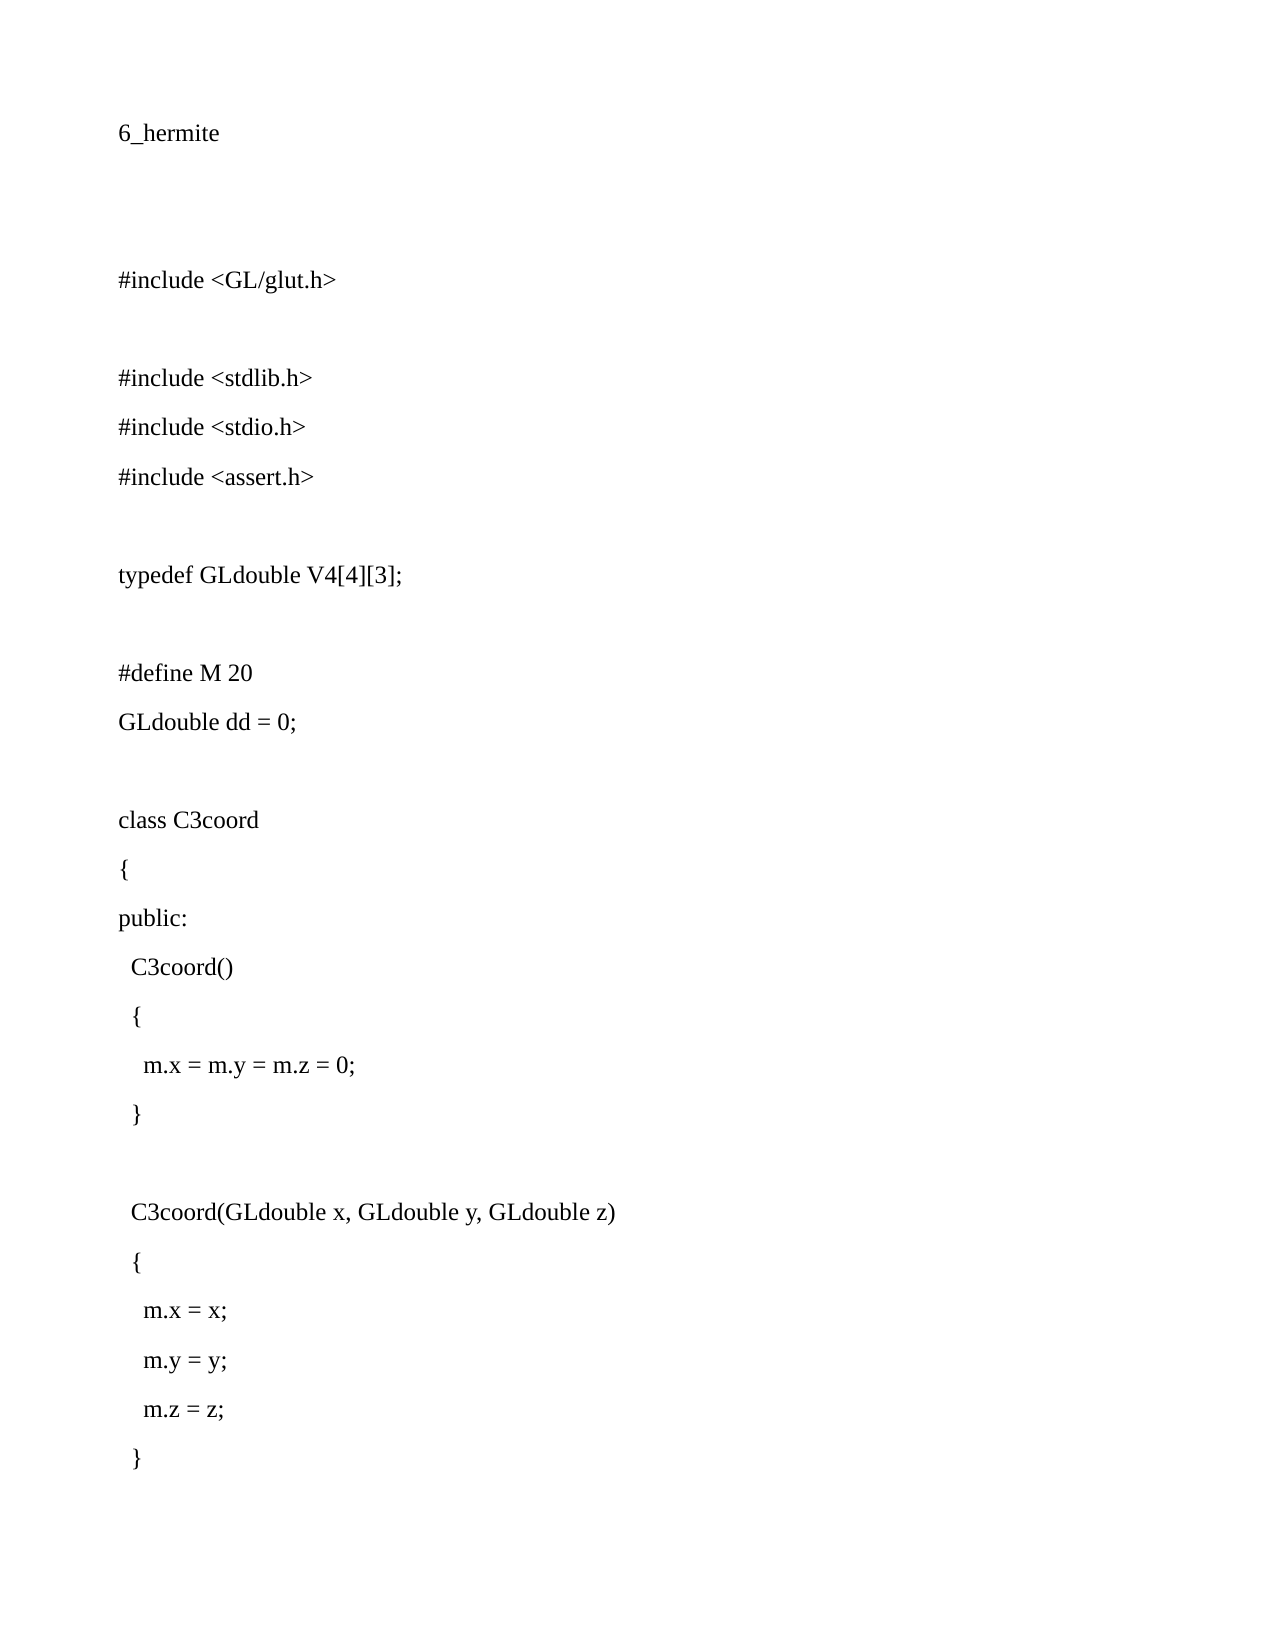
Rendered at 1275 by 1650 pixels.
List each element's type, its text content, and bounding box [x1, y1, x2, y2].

text class C3coord [118, 805, 1157, 834]
text m.z = z; [118, 1394, 1157, 1422]
text 6_hermite [118, 118, 1157, 147]
text { [118, 1247, 1157, 1275]
text m.y = y; [118, 1345, 1157, 1373]
text { [118, 1001, 1157, 1030]
text { [118, 854, 1157, 883]
text m.x = x; [118, 1296, 1157, 1324]
text typedef GLdouble V4[4][3]; [118, 560, 1157, 588]
text } [118, 1099, 1157, 1128]
text #include <GL/glut.h> [118, 265, 1157, 294]
text C3coord() [118, 952, 1157, 981]
text #define M 20 [118, 658, 1157, 687]
text #include <assert.h> [118, 462, 1157, 490]
text C3coord(GLdouble x, GLdouble y, GLdouble z) [118, 1197, 1157, 1226]
text #include <stdio.h> [118, 412, 1157, 441]
text } [118, 1443, 1157, 1472]
text GLdouble dd = 0; [118, 707, 1157, 736]
text public: [118, 903, 1157, 932]
text #include <stdlib.h> [118, 363, 1157, 392]
text m.x = m.y = m.z = 0; [118, 1050, 1157, 1079]
